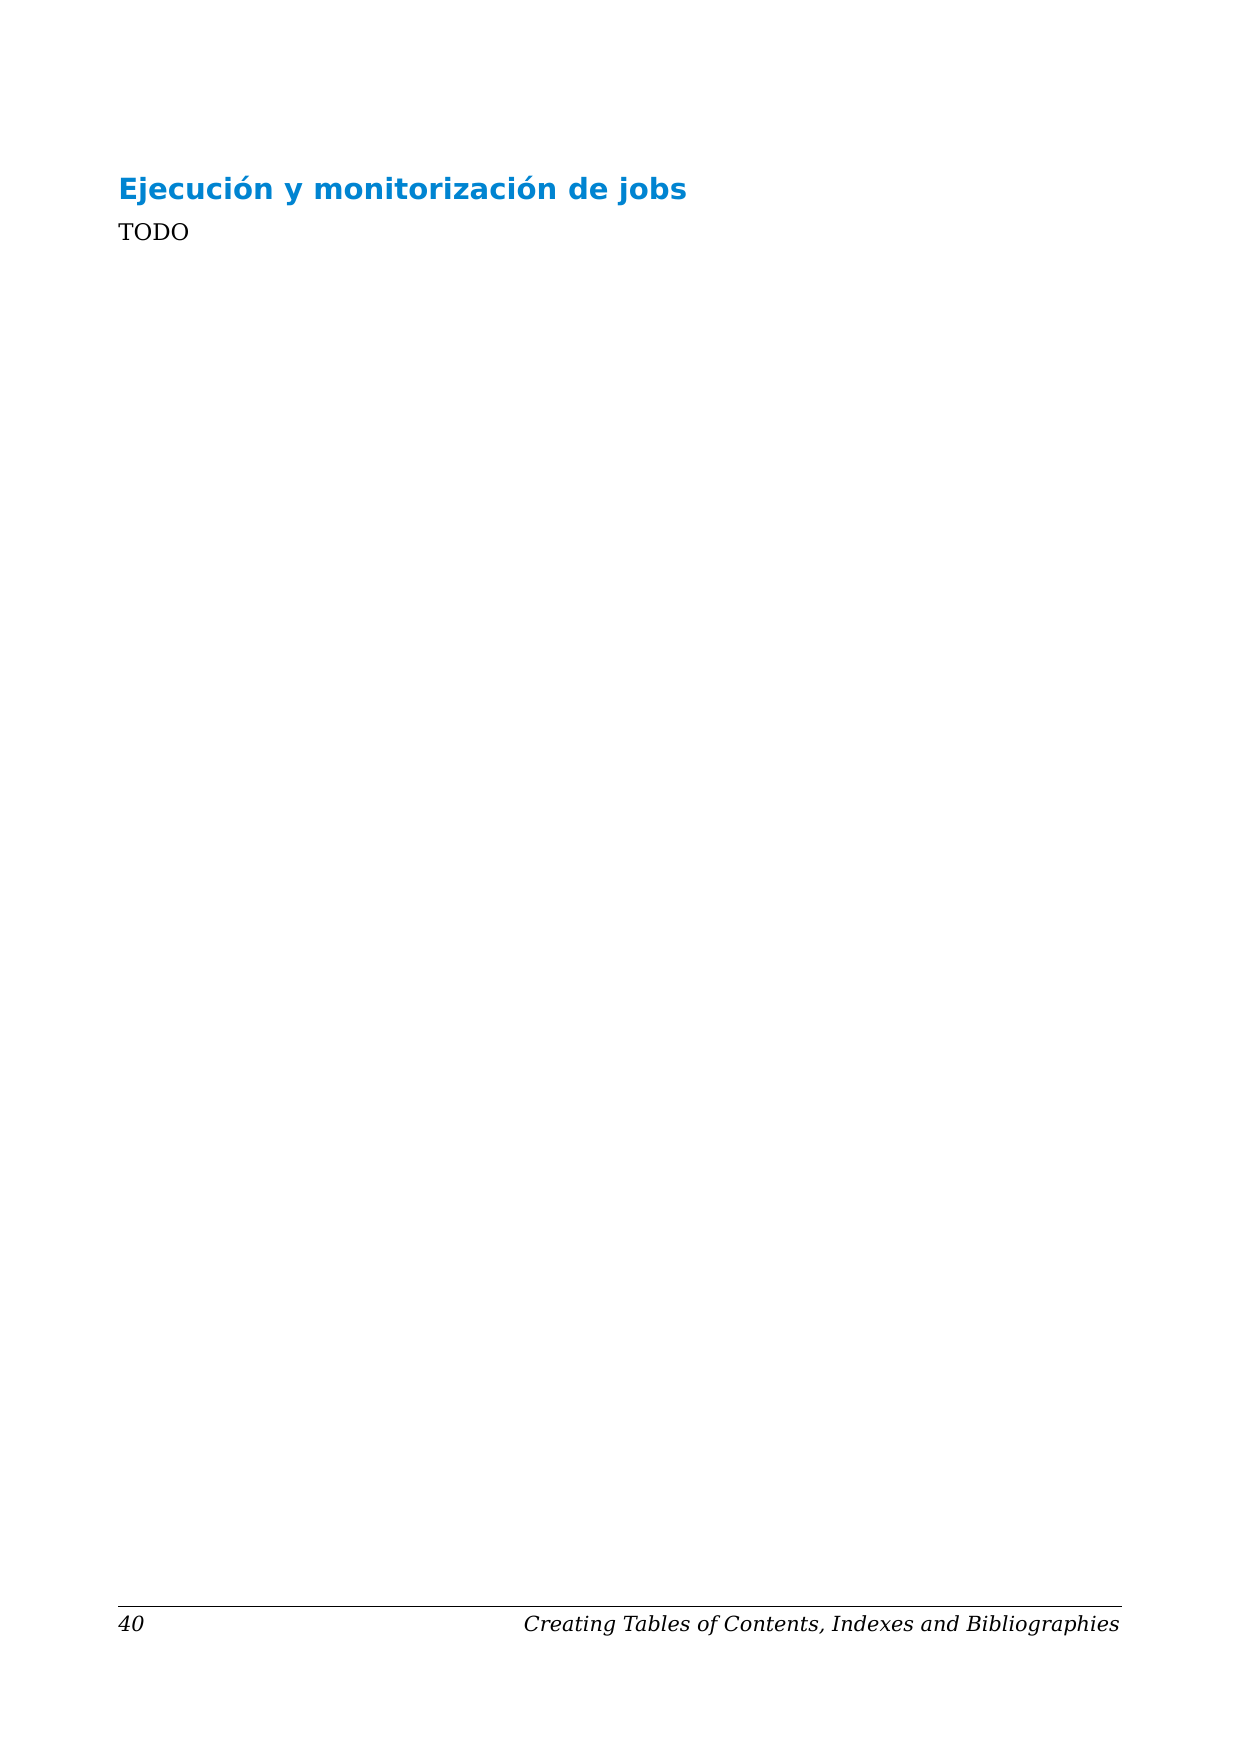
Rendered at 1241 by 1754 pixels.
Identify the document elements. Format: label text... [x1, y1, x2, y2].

subtitle Ejecución y monitorización de jobs [118, 173, 1122, 207]
text TODO [118, 219, 1122, 246]
